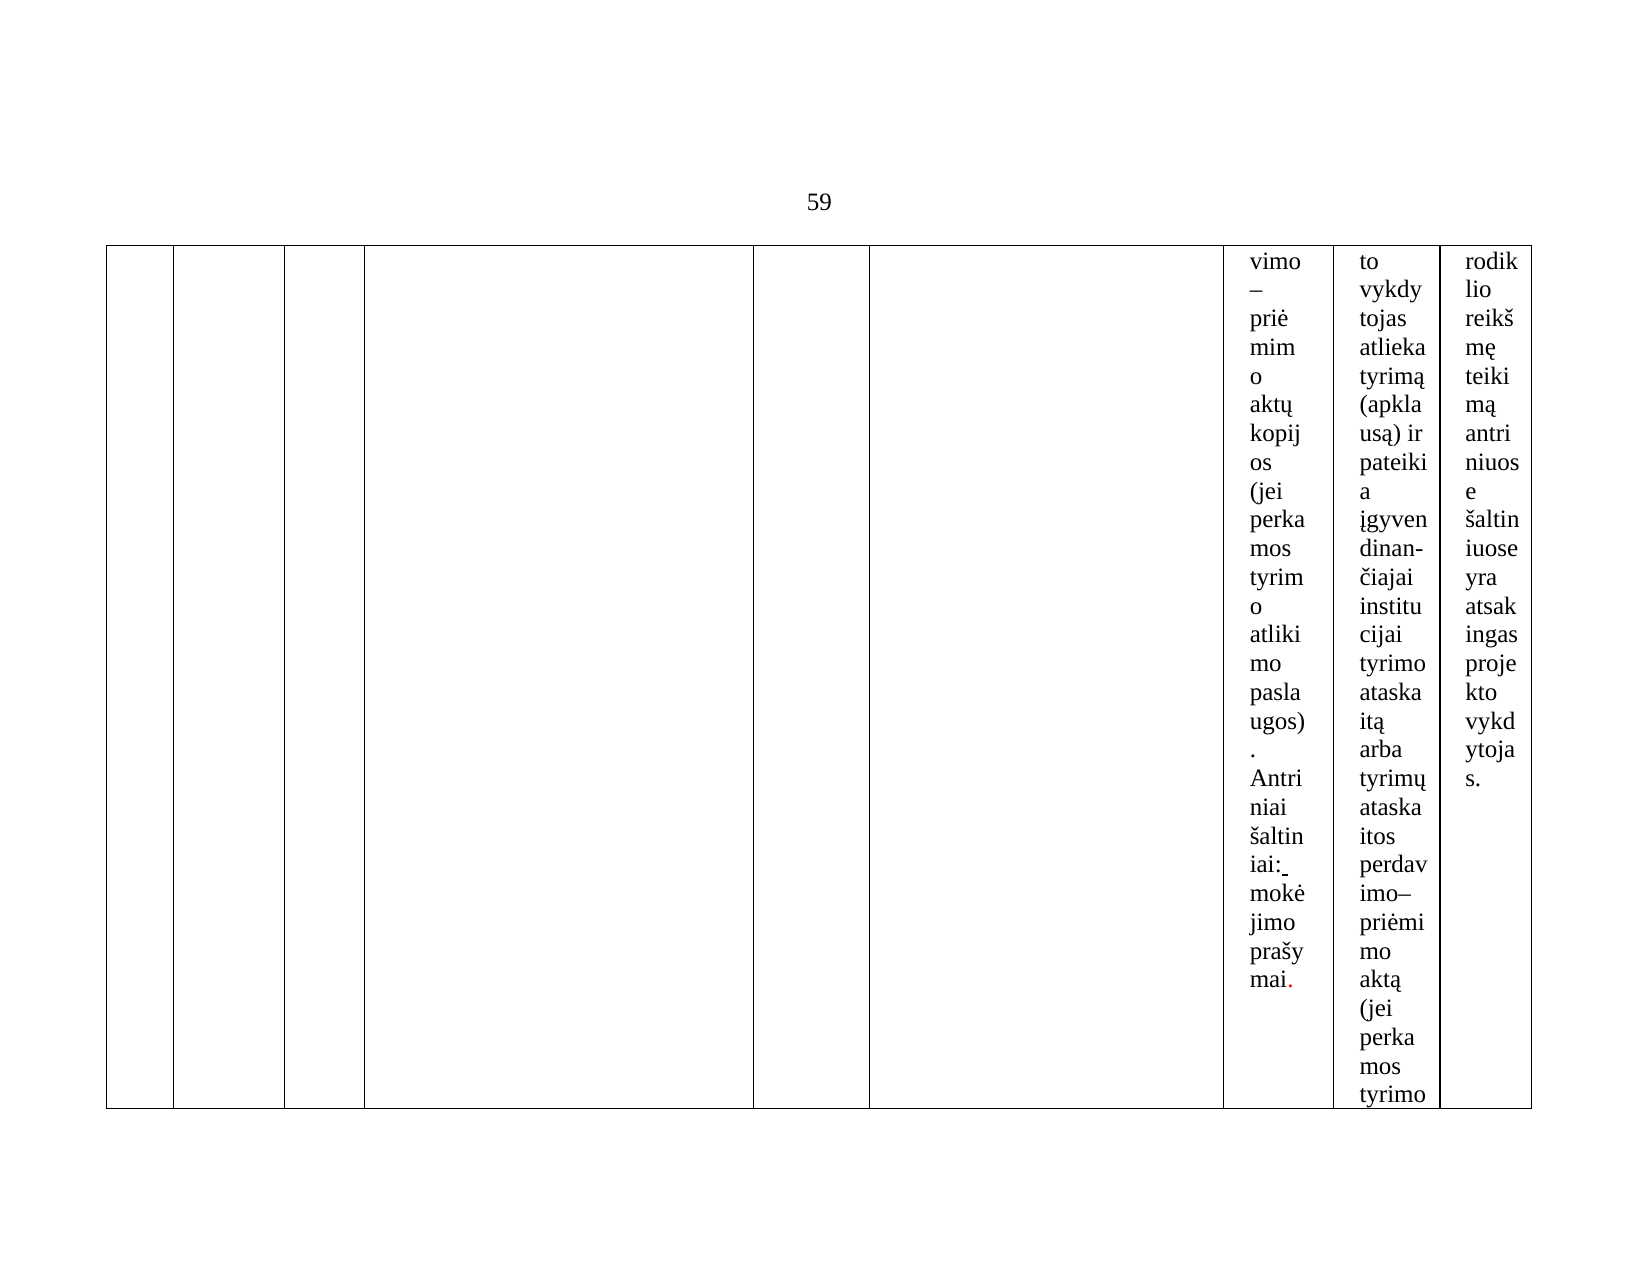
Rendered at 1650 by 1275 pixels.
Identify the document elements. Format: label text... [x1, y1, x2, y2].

table_cell [174, 246, 284, 1108]
table_cell [365, 246, 753, 1108]
table_cell [107, 246, 173, 1108]
table_cell [754, 246, 869, 1108]
table_cell rodiklio reikšmę teikimą antriniuose šaltiniuose yra atsakingas projekto vykdytojas. [1441, 246, 1531, 1108]
table_cell to vykdytojas atlieka tyrimą (apklausą) ir pateikia įgyvendinan-čiajai institucijai tyrimo ataskaitą arba tyrimų ataskaitos perdavimo–priėmimo aktą (jei perkamos tyrimo [1334, 246, 1439, 1108]
table_cell [285, 246, 364, 1108]
table_cell vimo–priėmimo aktų kopijos (jei perkamos tyrimo atlikimo paslaugos). Antriniai šaltiniai: mokėjimo prašymai. [1224, 246, 1333, 1108]
table_cell [870, 246, 1223, 1108]
